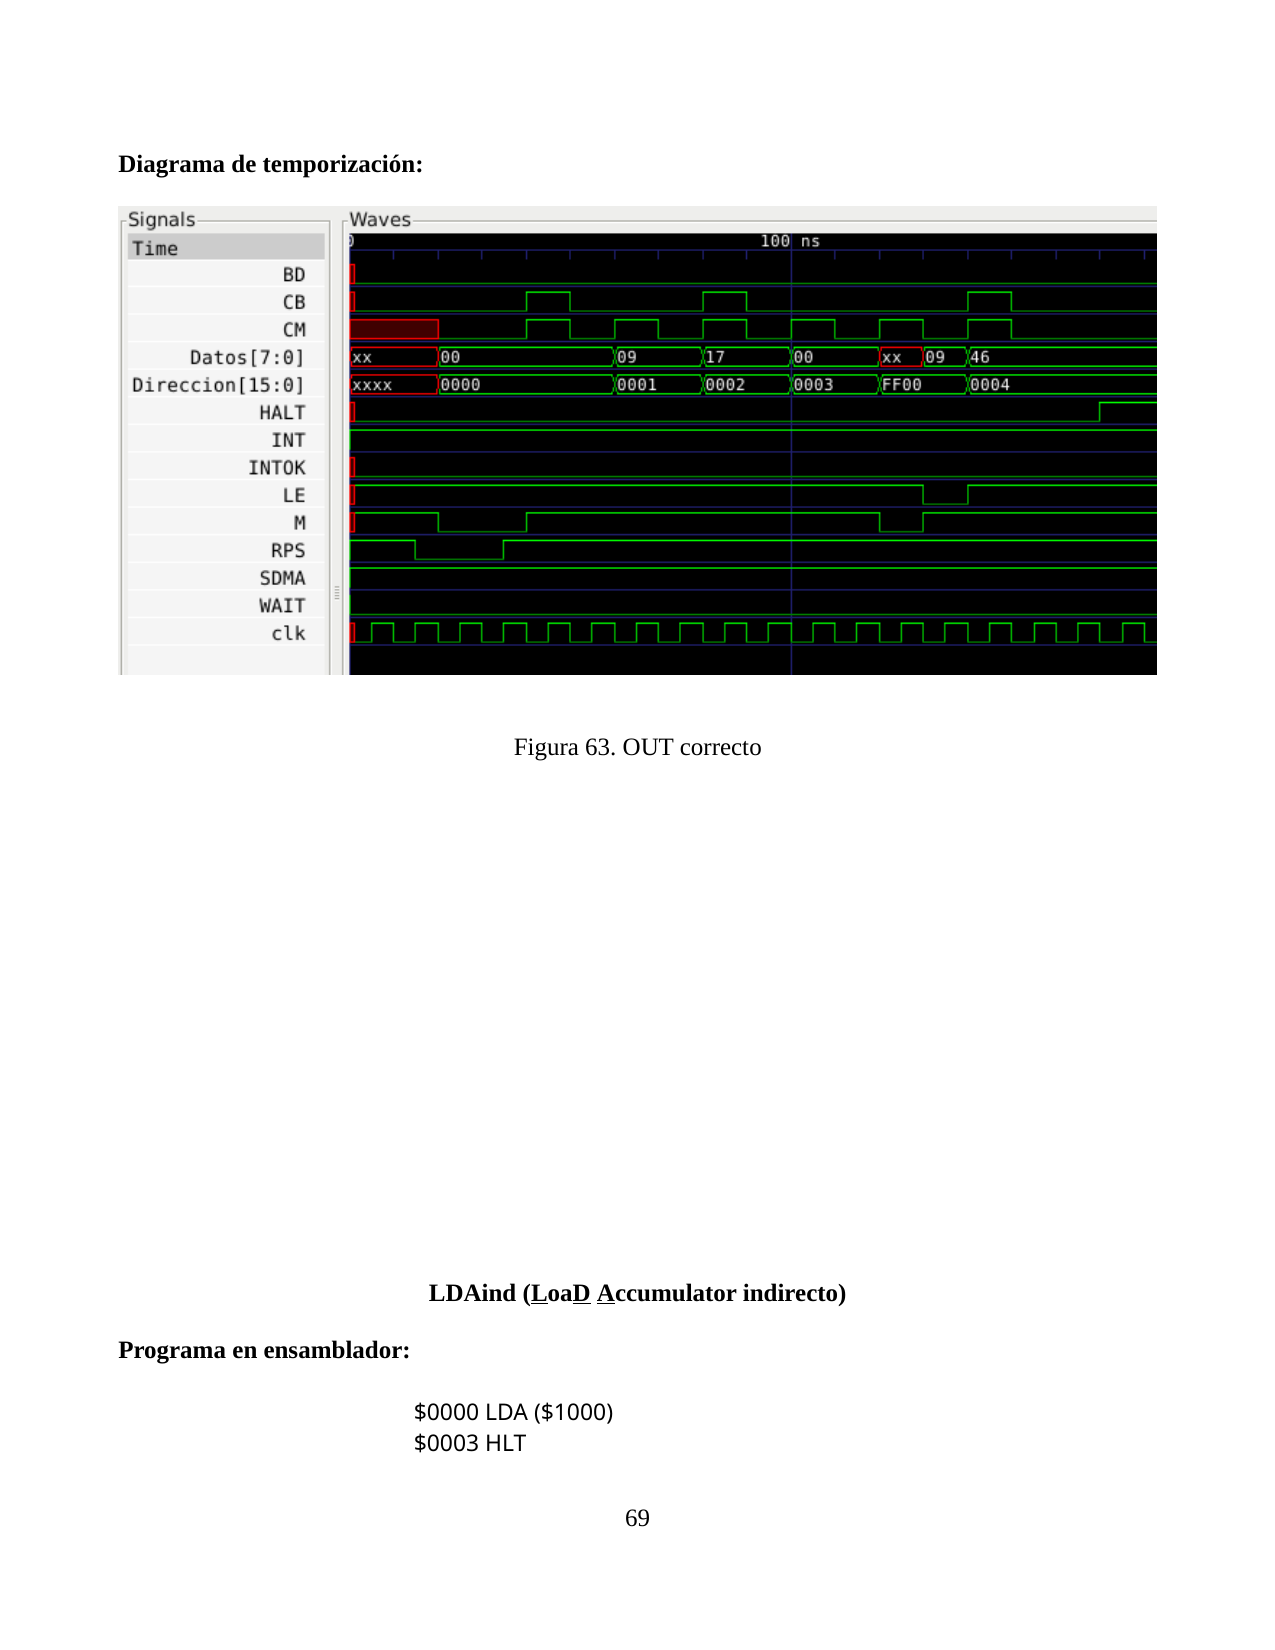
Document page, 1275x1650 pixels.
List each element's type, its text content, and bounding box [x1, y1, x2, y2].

text LDAind (LoaD Accumulator indirecto) [118, 1278, 1157, 1307]
text Figura 63. OUT correcto [118, 732, 1157, 760]
text Programa en ensamblador: [118, 1335, 1157, 1364]
text $0000 LDA ($1000) [118, 1395, 1157, 1427]
picture [118, 206, 1157, 675]
text Diagrama de temporización: [118, 149, 1157, 178]
text $0003 HLT [118, 1427, 1157, 1458]
